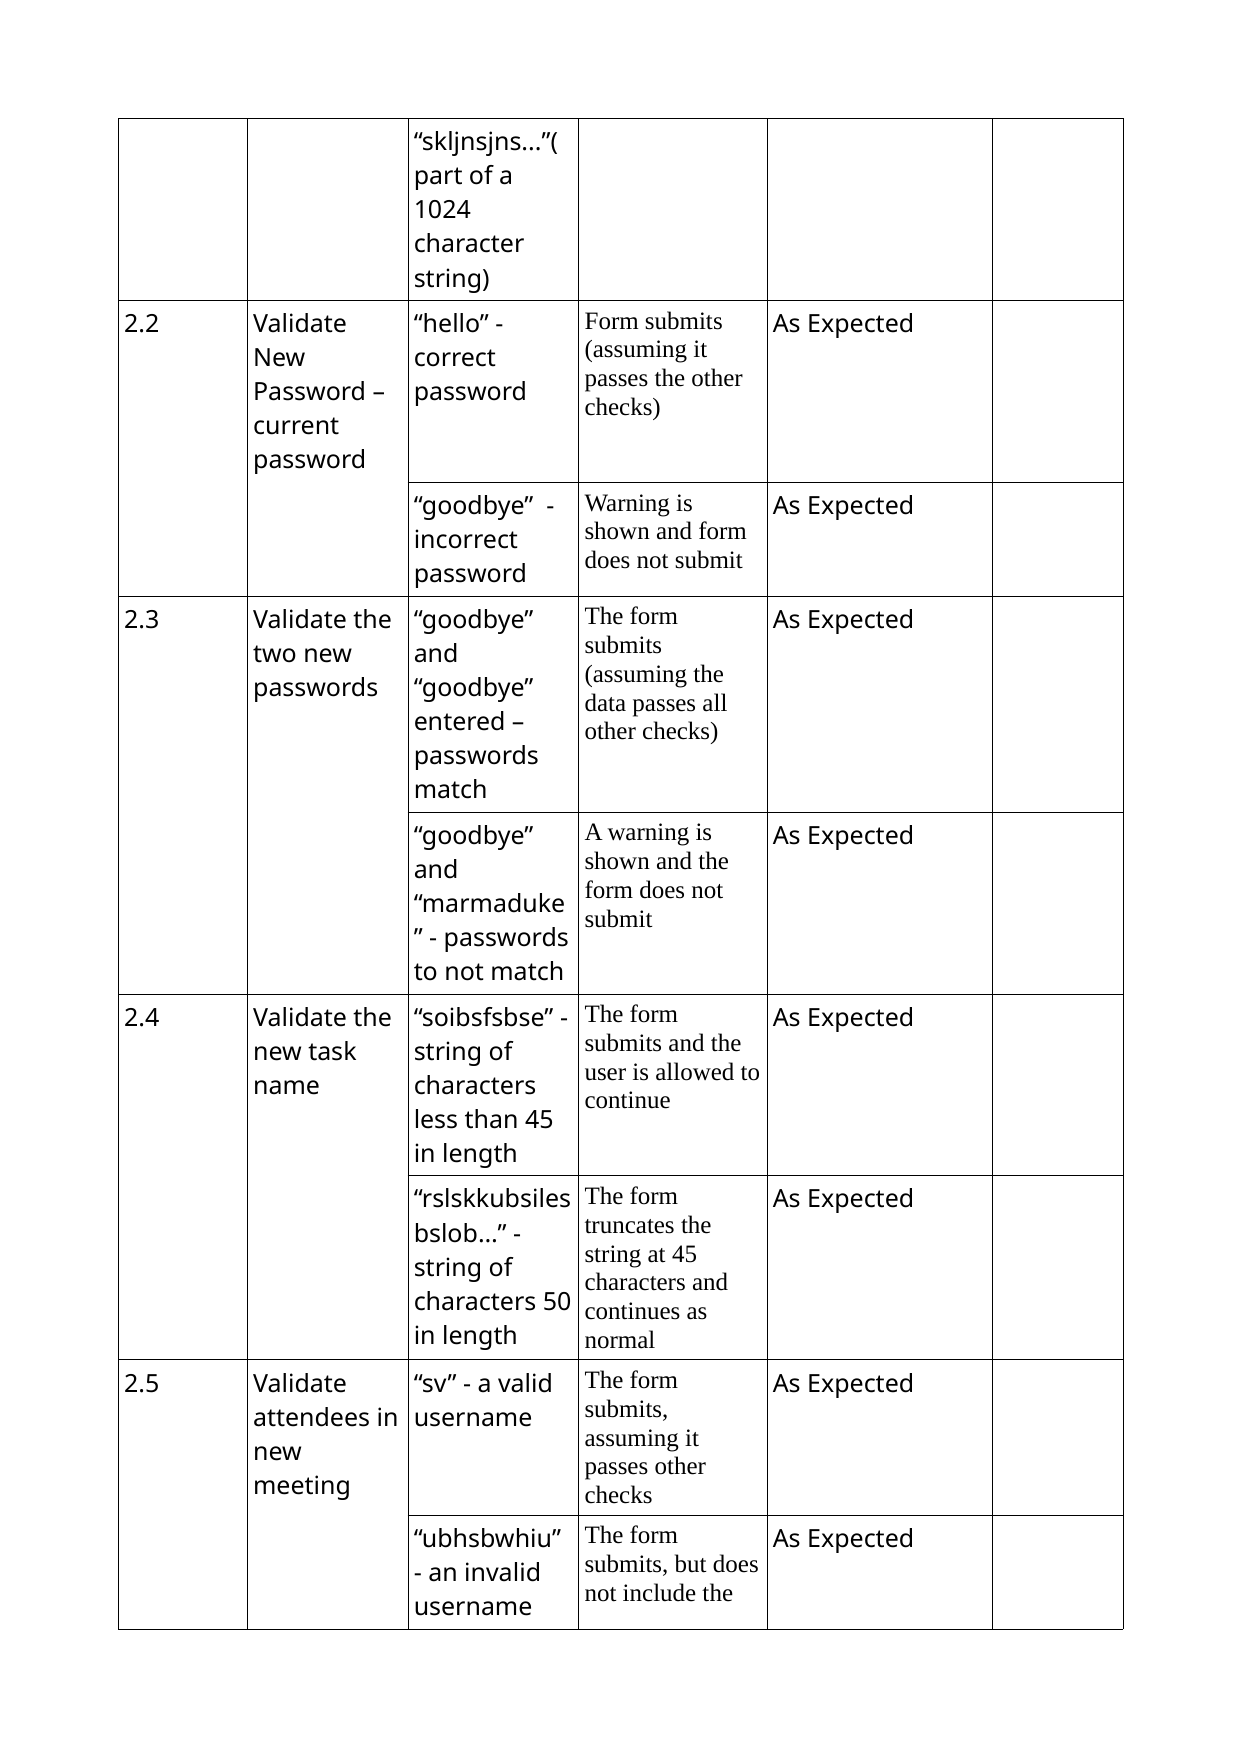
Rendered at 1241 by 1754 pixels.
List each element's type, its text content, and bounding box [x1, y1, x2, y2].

table_cell [119, 119, 247, 300]
table_cell The form truncates the string at 45 characters and continues as normal [579, 1176, 767, 1359]
table_cell “goodbye” and “goodbye” entered – passwords match [409, 597, 578, 812]
table_cell “goodbye” and “marmaduke” - passwords to not match [409, 813, 578, 993]
table_cell As Expected [768, 483, 992, 596]
table_cell [993, 813, 1123, 993]
table_cell [993, 1176, 1123, 1359]
table_cell Validate the new task name [248, 995, 408, 1359]
table_cell [993, 119, 1123, 300]
table_cell As Expected [768, 1516, 992, 1628]
table_cell As Expected [768, 995, 992, 1175]
table_cell A warning is shown and the form does not submit [579, 813, 767, 993]
table_cell [993, 301, 1123, 482]
table_cell Form submits (assuming it passes the other checks) [579, 301, 767, 482]
table_cell Warning is shown and form does not submit [579, 483, 767, 596]
table_cell Validate the two new passwords [248, 597, 408, 993]
table_cell [768, 119, 992, 300]
table_cell “soibsfsbse” - string of characters less than 45 in length [409, 995, 578, 1175]
table_cell The form submits, assuming it passes other checks [579, 1360, 767, 1515]
table_cell [993, 1516, 1123, 1628]
table_cell As Expected [768, 597, 992, 812]
table_cell The form submits, but does not include the [579, 1516, 767, 1628]
table_cell [579, 119, 767, 300]
table_cell “skljnsjns...”(part of a 1024 character string) [409, 119, 578, 300]
table_cell 2.4 [119, 995, 247, 1359]
table_cell 2.5 [119, 1360, 247, 1628]
table_cell As Expected [768, 1176, 992, 1359]
table_cell “sv” - a valid username [409, 1360, 578, 1515]
table_cell As Expected [768, 301, 992, 482]
table_cell “goodbye” - incorrect password [409, 483, 578, 596]
table_cell Validate New Password – current password [248, 301, 408, 596]
table_cell [248, 119, 408, 300]
table_cell The form submits and the user is allowed to continue [579, 995, 767, 1175]
table_cell “rslskkubsilesbslob…” - string of characters 50 in length [409, 1176, 578, 1359]
table_cell [993, 597, 1123, 812]
table_cell [993, 1360, 1123, 1515]
table_cell As Expected [768, 813, 992, 993]
table_cell As Expected [768, 1360, 992, 1515]
table_cell Validate attendees in new meeting [248, 1360, 408, 1628]
table_cell [993, 483, 1123, 596]
table_cell “ubhsbwhiu” - an invalid username [409, 1516, 578, 1628]
table_cell “hello” - correct password [409, 301, 578, 482]
table_cell 2.3 [119, 597, 247, 993]
table_cell [993, 995, 1123, 1175]
table_cell 2.2 [119, 301, 247, 596]
table_cell The form submits (assuming the data passes all other checks) [579, 597, 767, 812]
